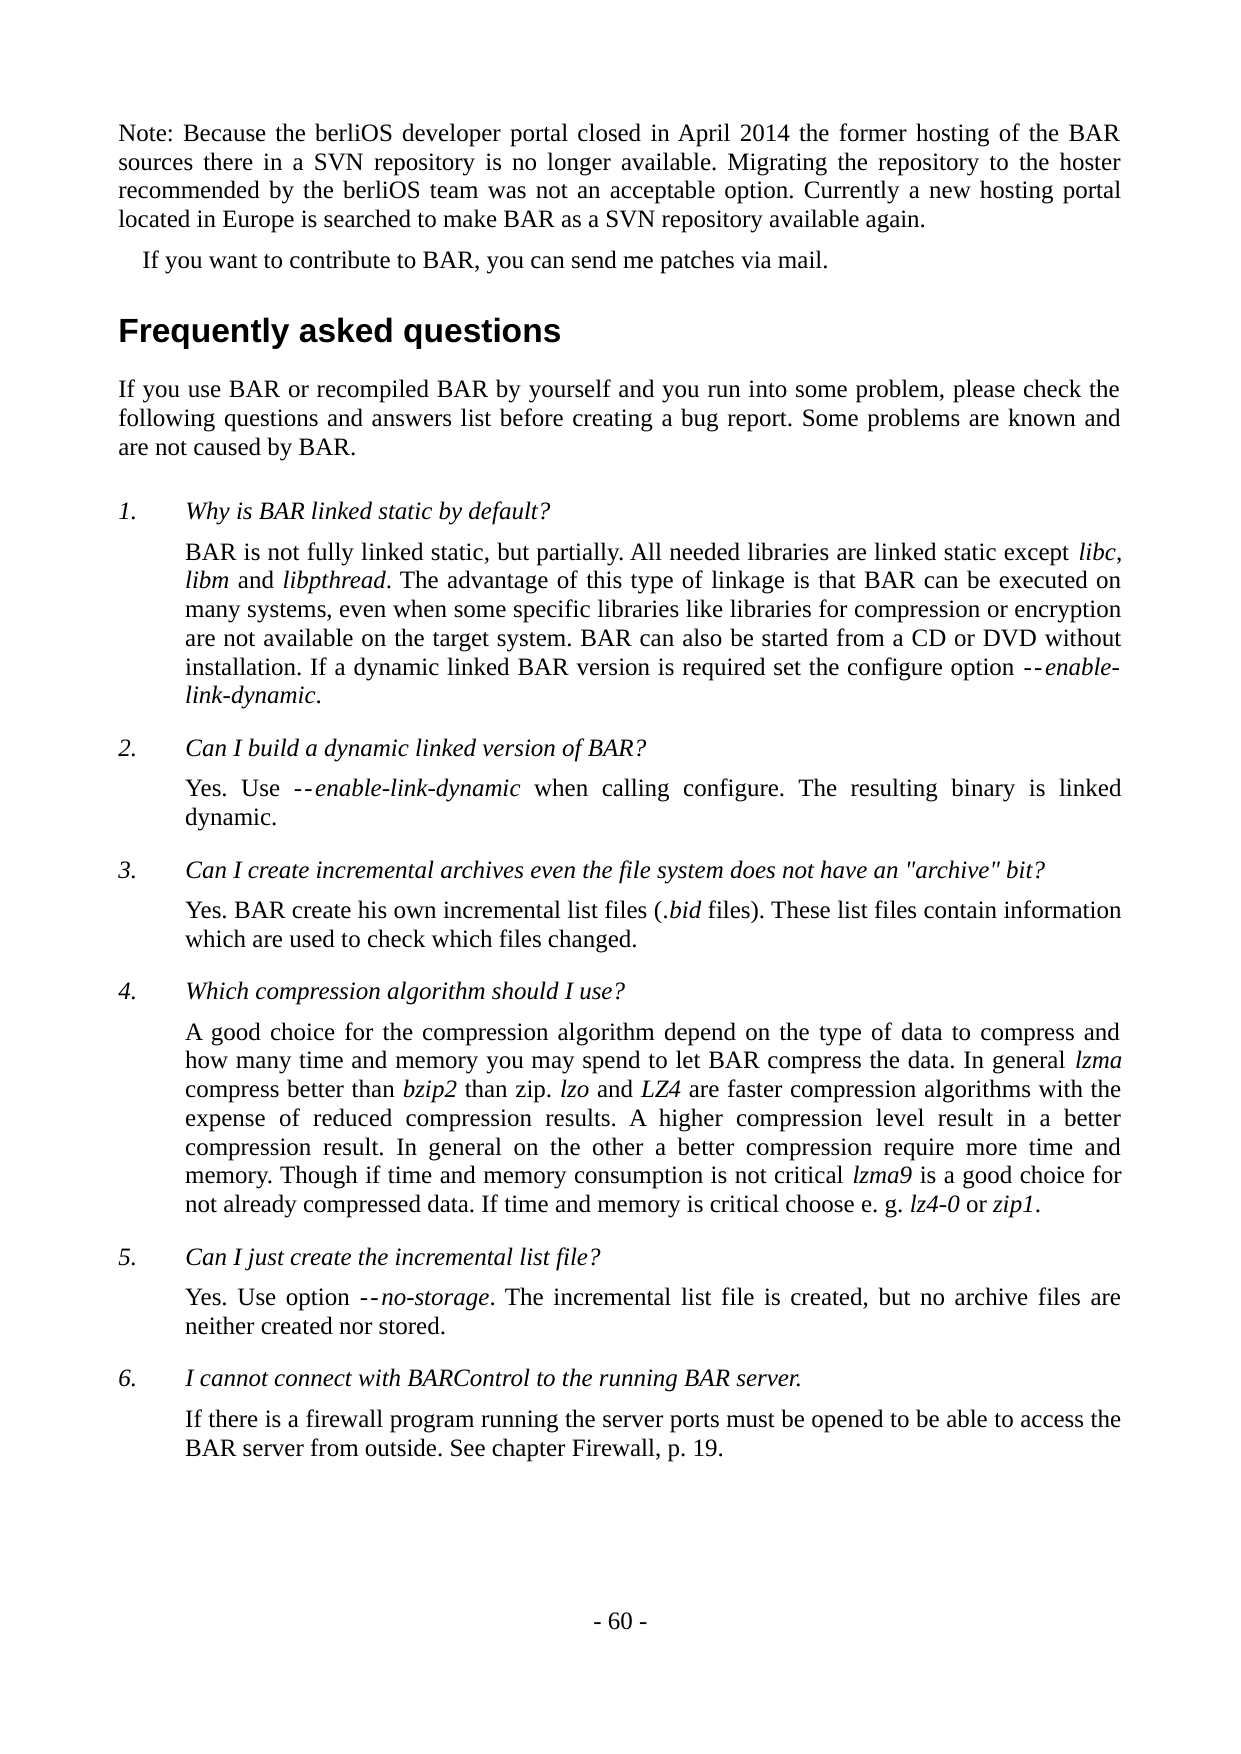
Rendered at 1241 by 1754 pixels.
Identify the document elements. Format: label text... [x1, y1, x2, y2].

text If there is a firewall program running the server ports must be opened to be able to access the BAR server from outside. See chapter Firewall, p. 19. [185, 1404, 1122, 1461]
list Which compression algorithm should I use? [118, 976, 1122, 1005]
text If you want to contribute to BAR, you can send me patches via mail. [118, 245, 1122, 274]
list Can I build a dynamic linked version of BAR? [118, 733, 1122, 762]
text Note: Because the berliOS developer portal closed in April 2014 the former hosting of the BAR sources there in a SVN repository is no longer available. Migrating the repository to the hoster recommended by the berliOS team was not an acceptable option. Currently a new hosting portal located in Europe is searched to make BAR as a SVN repository available again. [118, 118, 1122, 233]
list I cannot connect with BARControl to the running BAR server. [118, 1363, 1122, 1392]
list Can I just create the incremental list file? [118, 1242, 1122, 1271]
text Yes. Use option ‑‑no-storage. The incremental list file is created, but no archive files are neither created nor stored. [185, 1282, 1122, 1340]
list Can I create incremental archives even the file system does not have an "archive" bit? [118, 855, 1122, 883]
text Yes. BAR create his own incremental list files (.bid files). These list files contain information which are used to check which files changed. [185, 895, 1122, 953]
text A good choice for the compression algorithm depend on the type of data to compress and how many time and memory you may spend to let BAR compress the data. In general lzma compress better than bzip2 than zip. lzo and LZ4 are faster compression algorithms with the expense of reduced compression results. A higher compression level result in a better compression result. In general on the other a better compression require more time and memory. Though if time and memory consumption is not critical lzma9 is a good choice for not already compressed data. If time and memory is critical choose e. g. lz4-0 or zip1. [185, 1017, 1122, 1218]
list Why is BAR linked static by default? [118, 496, 1122, 525]
subtitle Frequently asked questions [118, 311, 1122, 350]
text If you use BAR or recompiled BAR by yourself and you run into some problem, please check the following questions and answers list before creating a bug report. Some problems are known and are not caused by BAR. [118, 374, 1122, 461]
text Yes. Use ‑‑enable-link-dynamic when calling configure. The resulting binary is linked dynamic. [185, 773, 1122, 831]
text BAR is not fully linked static, but partially. All needed libraries are linked static except libc, libm and libpthread. The advantage of this type of linkage is that BAR can be executed on many systems, even when some specific libraries like libraries for compression or encryption are not available on the target system. BAR can also be started from a CD or DVD without installation. If a dynamic linked BAR version is required set the configure option ‑‑enable-link-dynamic. [185, 537, 1122, 709]
